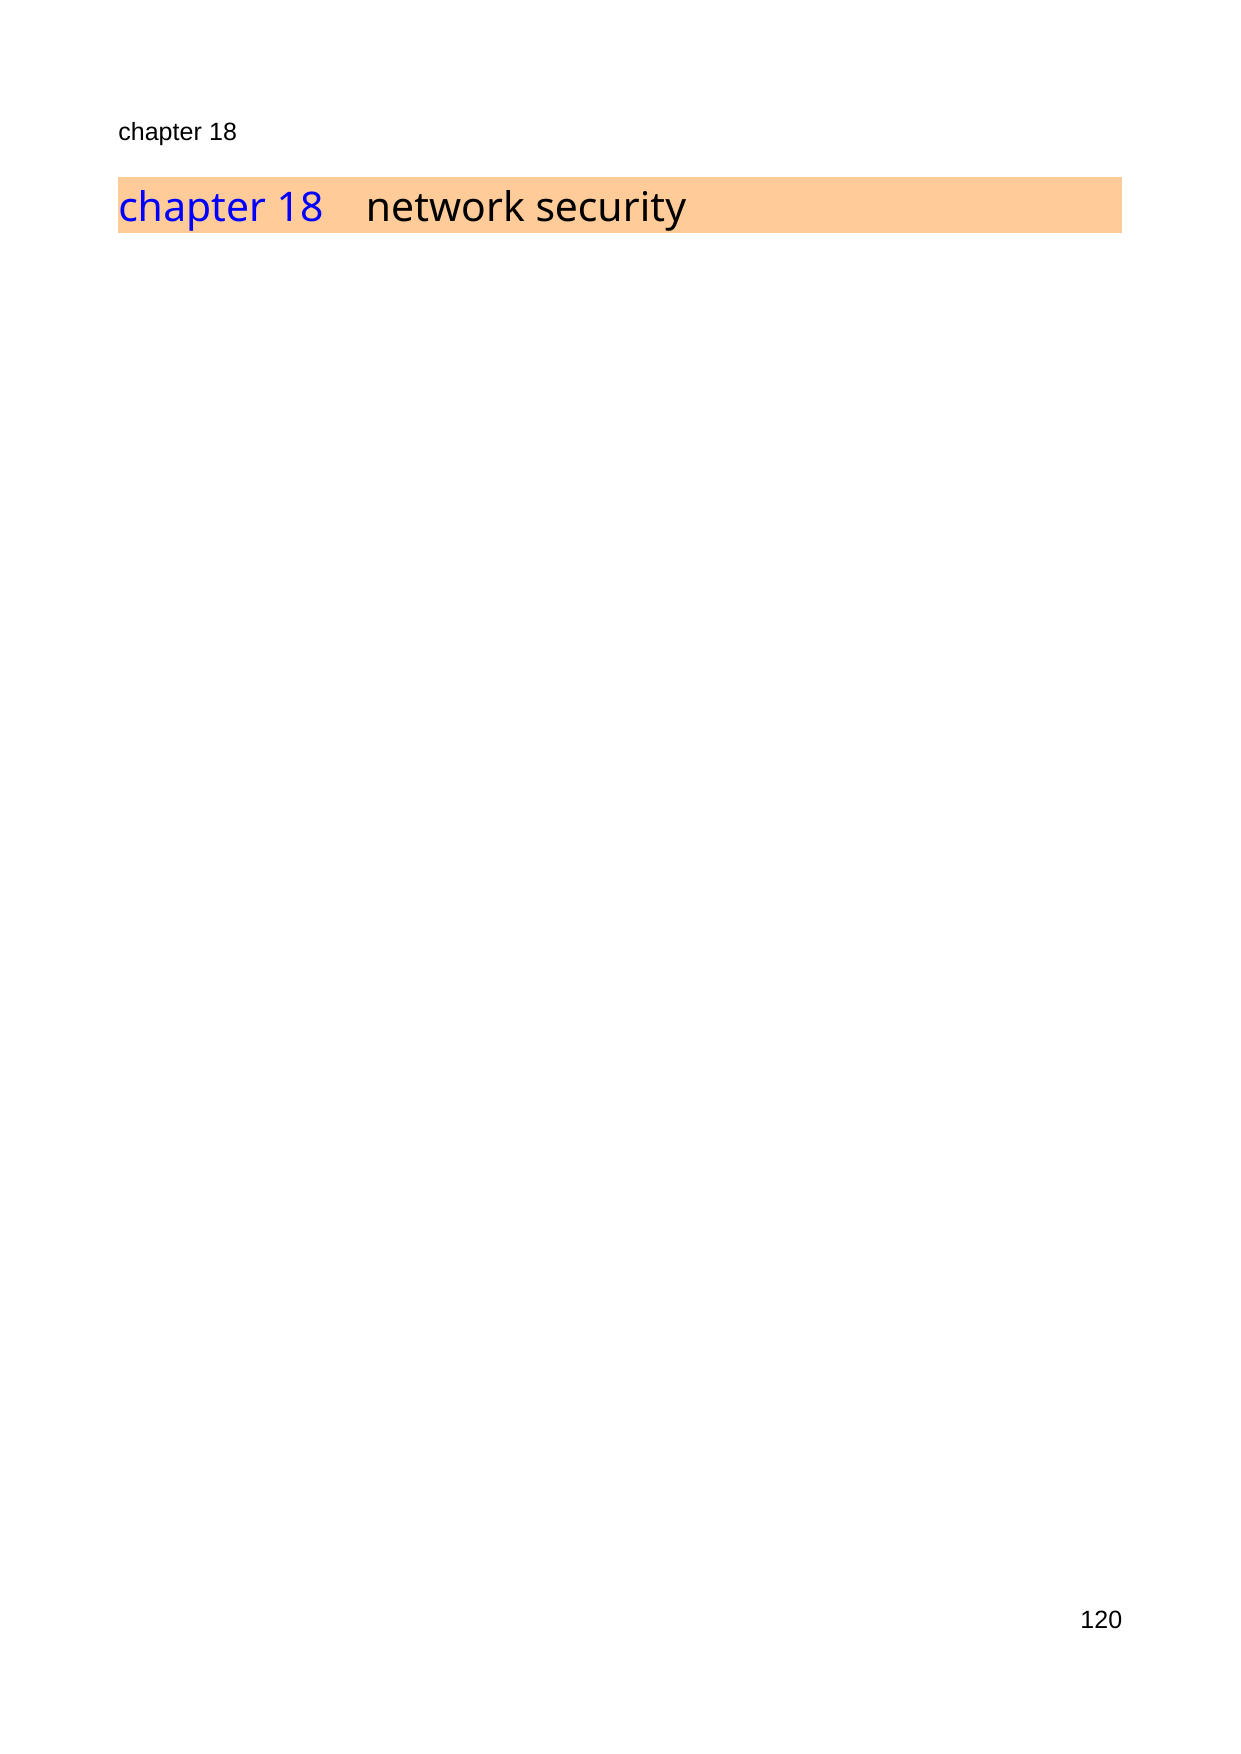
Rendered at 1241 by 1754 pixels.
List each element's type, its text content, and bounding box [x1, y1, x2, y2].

subtitle network security [118, 177, 1122, 233]
